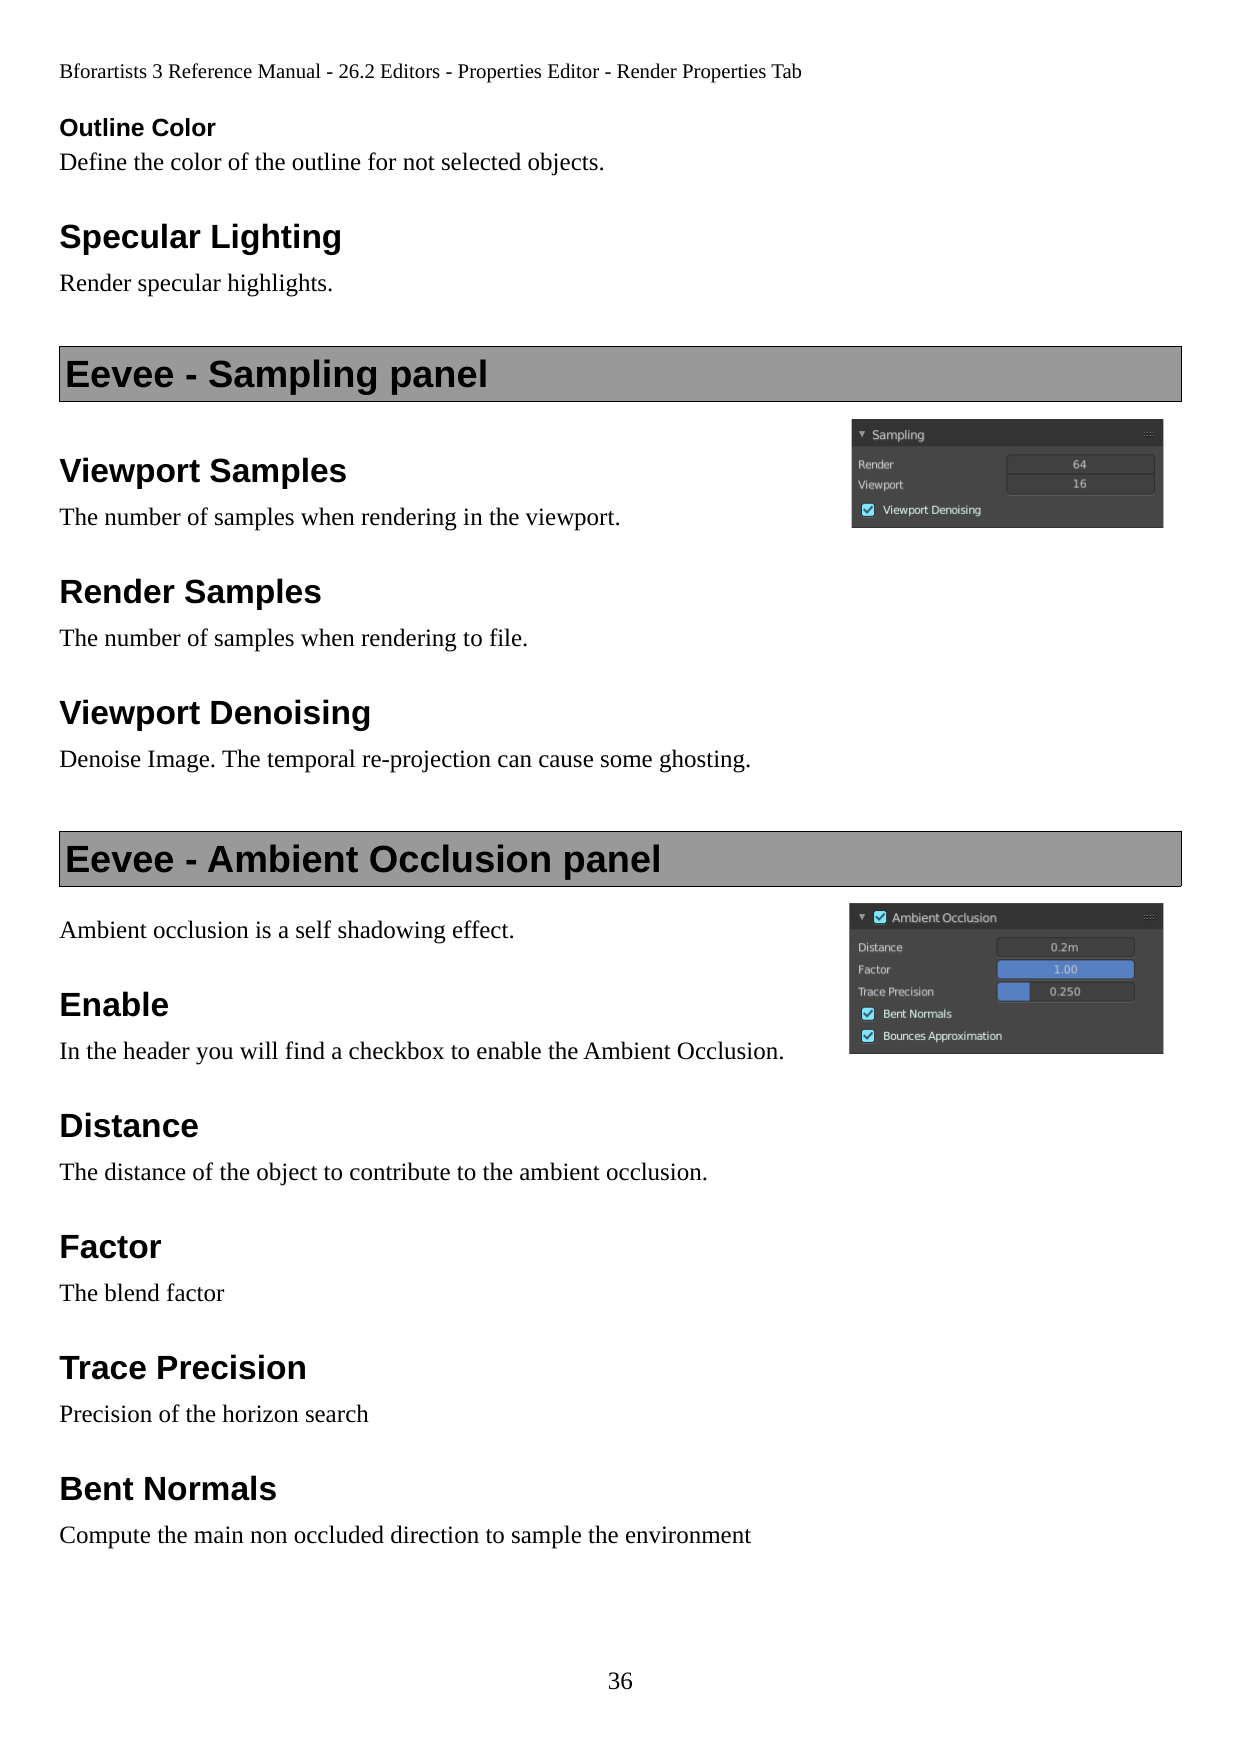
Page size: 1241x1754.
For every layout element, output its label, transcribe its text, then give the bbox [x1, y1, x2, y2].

text Precision of the horizon search [59, 1399, 1181, 1428]
subtitle Factor [59, 1227, 1181, 1265]
text The number of samples when rendering in the viewport. [59, 502, 1181, 531]
subtitle Enable [59, 984, 849, 1023]
text Denoise Image. The temporal re-projection can cause some ghosting. [59, 744, 1181, 773]
subtitle Viewport Denoising [59, 693, 1181, 732]
text Render specular highlights. [59, 268, 1181, 297]
subtitle Outline Color [59, 113, 1181, 141]
picture [849, 903, 1164, 1054]
text Ambient occlusion is a self shadowing effect. [59, 915, 849, 943]
text Define the color of the outline for not selected objects. [59, 147, 1181, 176]
text In the header you will find a checkbox to enable the Ambient Occlusion. [59, 1036, 1181, 1064]
subtitle Trace Precision [59, 1348, 1181, 1386]
subtitle Render Samples [59, 572, 1181, 611]
subtitle [1164, 984, 1181, 1023]
table_header Eevee - Sampling panel [60, 347, 1181, 401]
picture [851, 419, 1164, 528]
subtitle Bent Normals [59, 1469, 1181, 1507]
table_header Eevee - Ambient Occlusion panel [60, 832, 1181, 886]
subtitle [1164, 451, 1181, 490]
text The number of samples when rendering to file. [59, 623, 1181, 652]
text The blend factor [59, 1278, 1181, 1307]
subtitle Distance [59, 1106, 1181, 1144]
text The distance of the object to contribute to the ambient occlusion. [59, 1157, 1181, 1186]
subtitle Viewport Samples [59, 451, 851, 490]
text Compute the main non occluded direction to sample the environment [59, 1520, 1181, 1549]
subtitle Specular Lighting [59, 217, 1181, 256]
